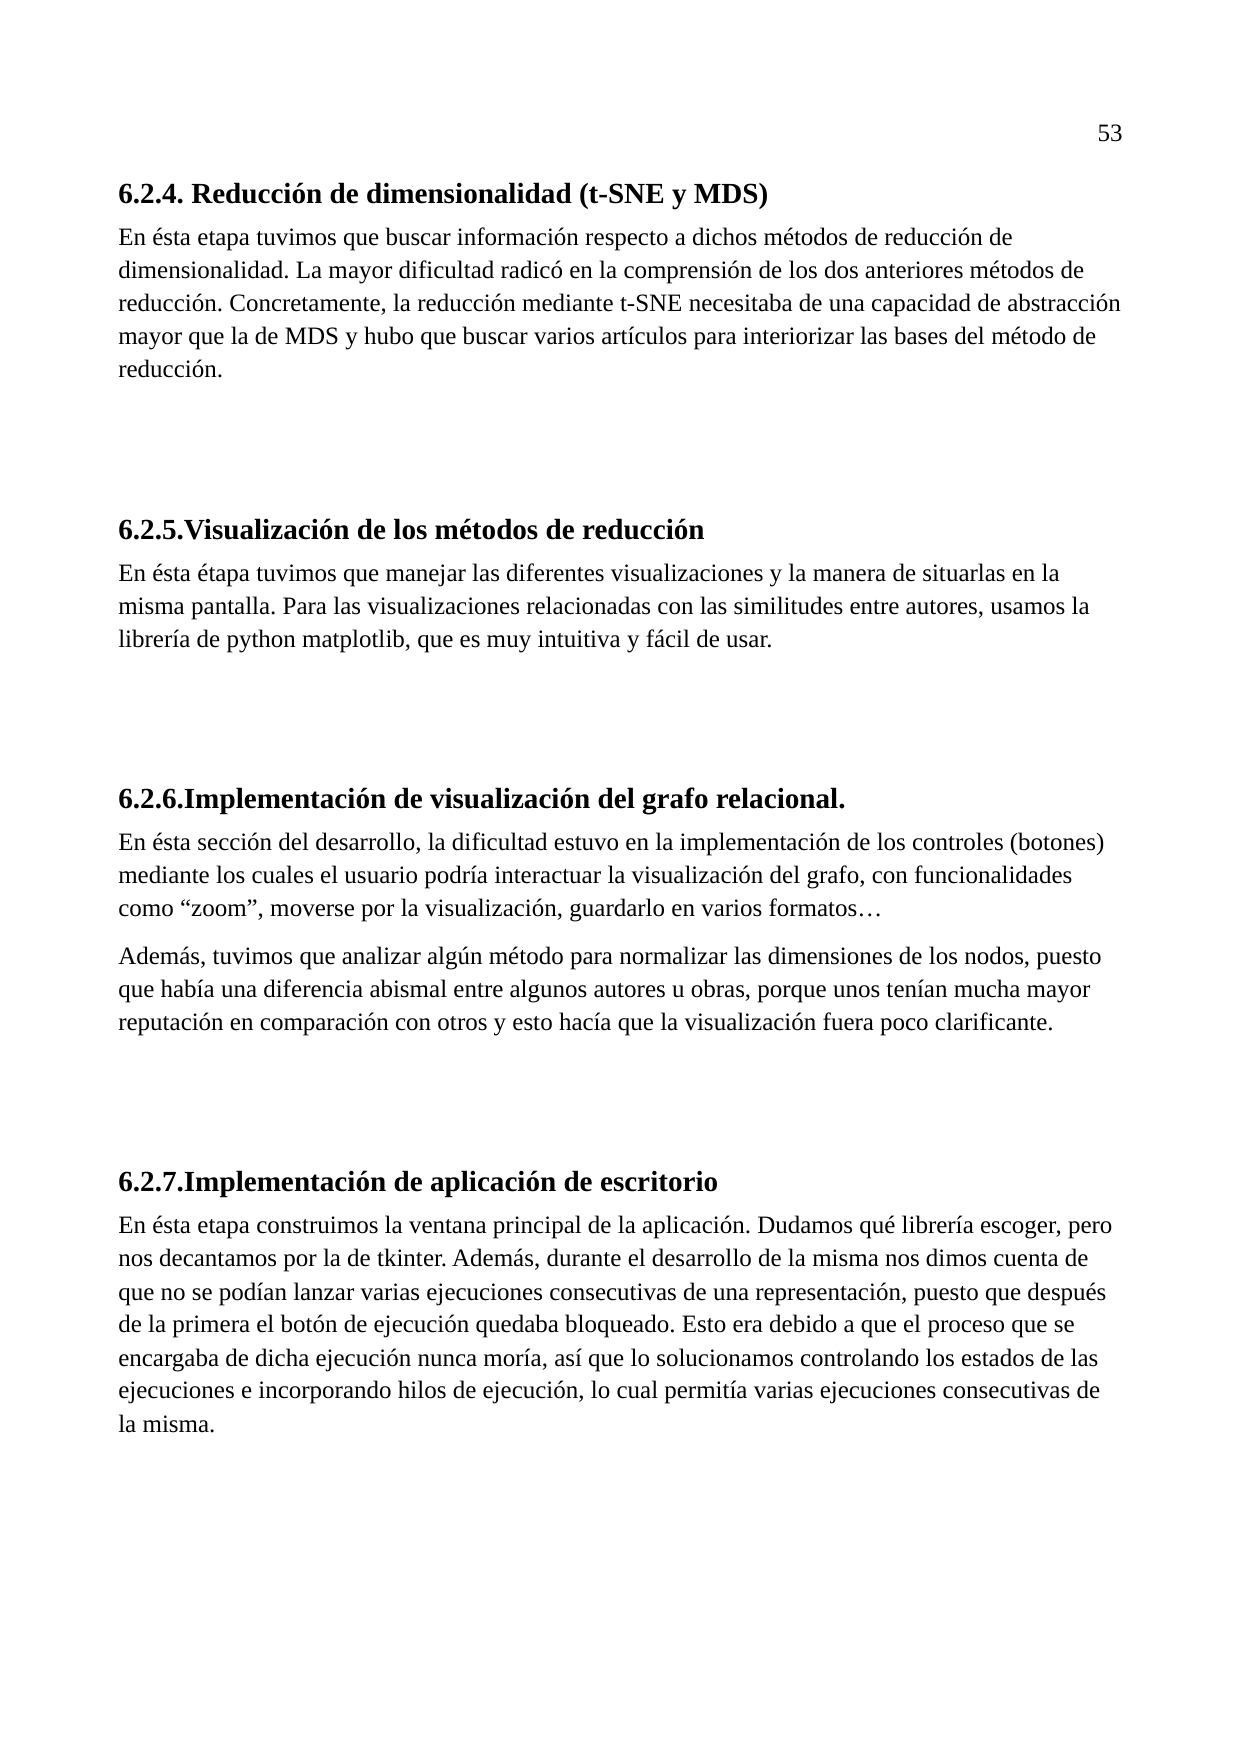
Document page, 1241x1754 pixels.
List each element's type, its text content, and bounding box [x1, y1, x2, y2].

text En ésta etapa tuvimos que buscar información respecto a dichos métodos de reducción de dimensionalidad. La mayor dificultad radicó en la comprensión de los dos anteriores métodos de reducción. Concretamente, la reducción mediante t-SNE necesitaba de una capacidad de abstracción mayor que la de MDS y hubo que buscar varios artículos para interiorizar las bases del método de reducción. [118, 222, 1122, 383]
text Además, tuvimos que analizar algún método para normalizar las dimensiones de los nodos, puesto que había una diferencia abismal entre algunos autores u obras, porque unos tenían mucha mayor reputación en comparación con otros y esto hacía que la visualización fuera poco clarificante. [118, 941, 1122, 1036]
text En ésta sección del desarrollo, la dificultad estuvo en la implementación de los controles (botones) mediante los cuales el usuario podría interactuar la visualización del grafo, con funcionalidades como “zoom”, moverse por la visualización, guardarlo en varios formatos… [118, 827, 1122, 922]
subtitle 6.2.5.Visualización de los métodos de reducción [118, 512, 1122, 545]
subtitle 6.2.6.Implementación de visualización del grafo relacional. [118, 781, 1122, 815]
text En ésta etapa construimos la ventana principal de la aplicación. Dudamos qué librería escoger, pero nos decantamos por la de tkinter. Además, durante el desarrollo de la misma nos dimos cuenta de que no se podían lanzar varias ejecuciones consecutivas de una representación, puesto que después de la primera el botón de ejecución quedaba bloqueado. Esto era debido a que el proceso que se encargaba de dicha ejecución nunca moría, así que lo solucionamos controlando los estados de las ejecuciones e incorporando hilos de ejecución, lo cual permitía varias ejecuciones consecutivas de la misma. [118, 1211, 1122, 1437]
subtitle 6.2.7.Implementación de aplicación de escritorio [118, 1164, 1122, 1198]
text En ésta étapa tuvimos que manejar las diferentes visualizaciones y la manera de situarlas en la misma pantalla. Para las visualizaciones relacionadas con las similitudes entre autores, usamos la librería de python matplotlib, que es muy intuitiva y fácil de usar. [118, 558, 1122, 653]
subtitle 6.2.4. Reducción de dimensionalidad (t-SNE y MDS) [118, 176, 1122, 210]
